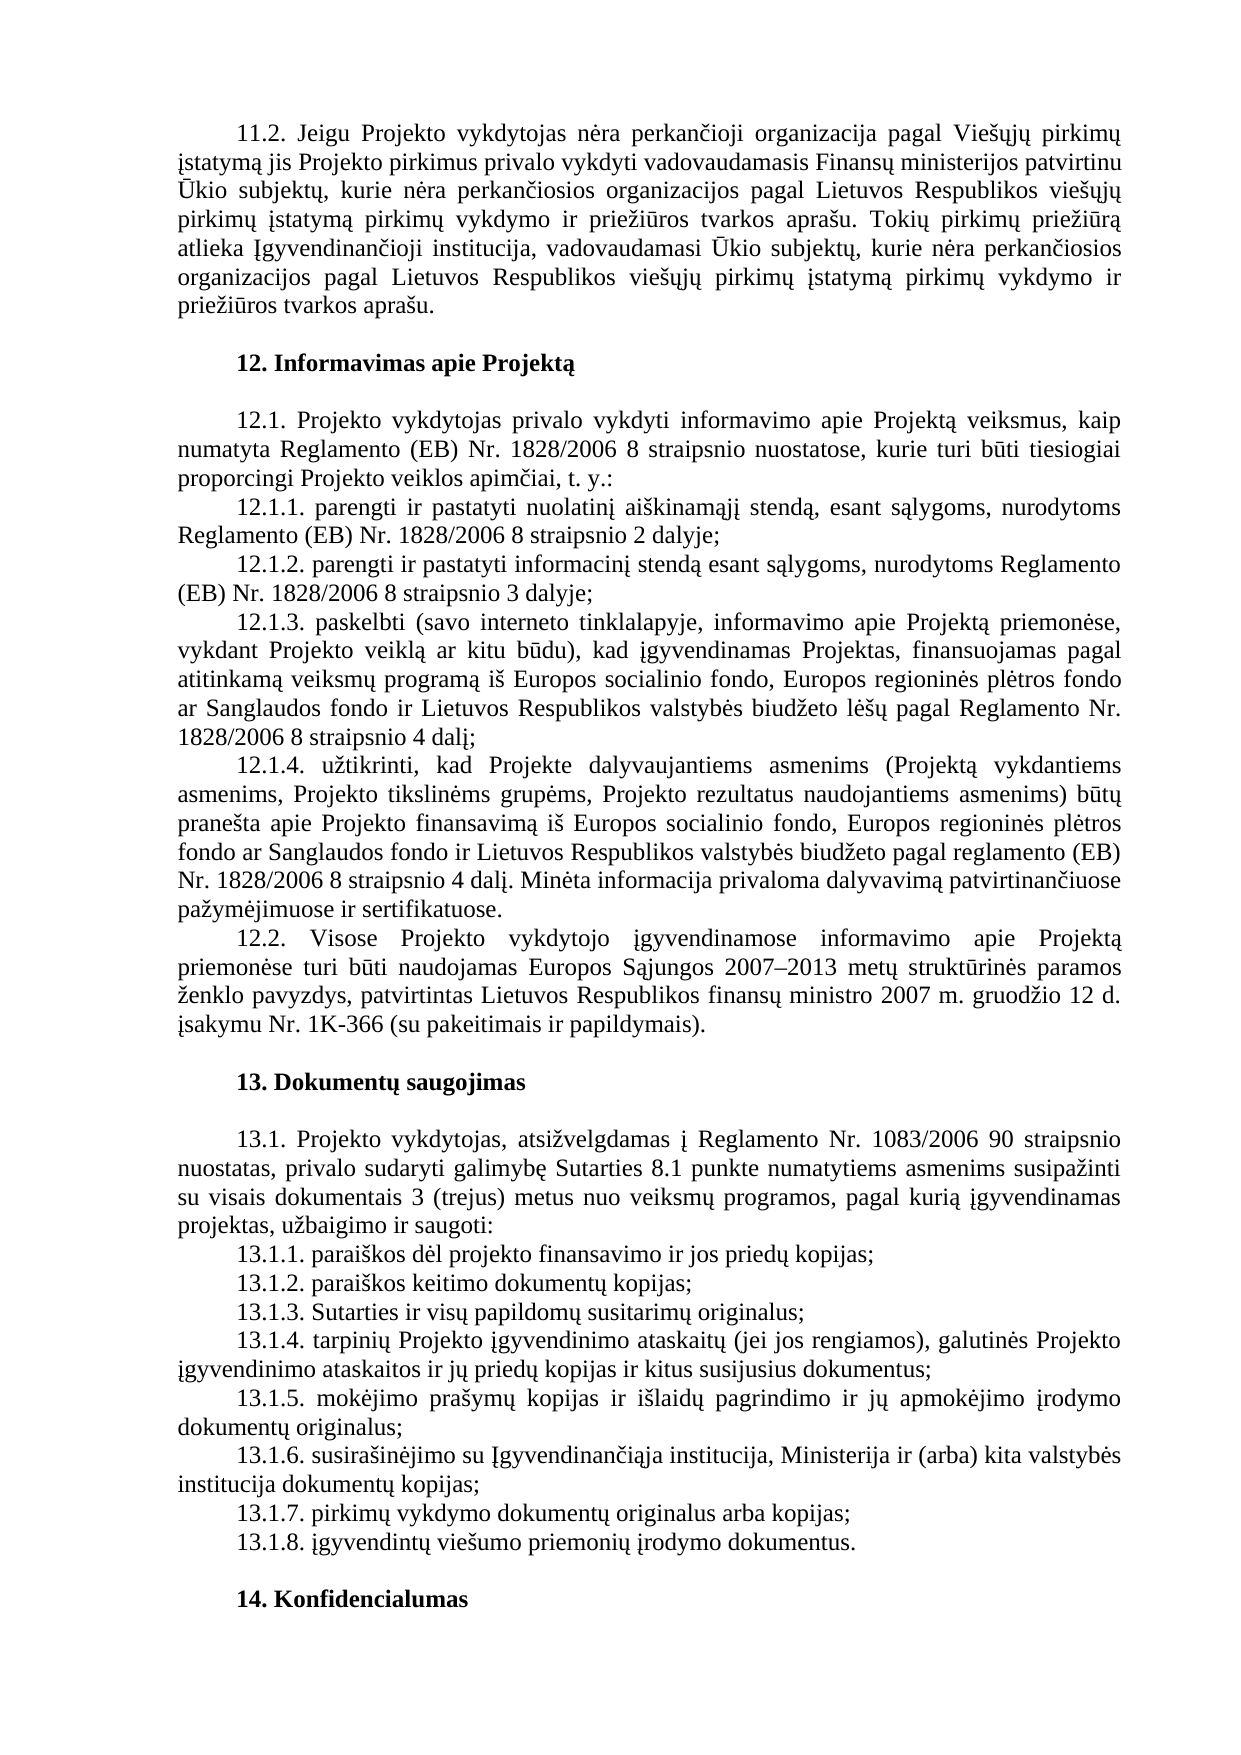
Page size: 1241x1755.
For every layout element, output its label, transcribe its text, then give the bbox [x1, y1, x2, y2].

text 12.1.3. paskelbti (savo interneto tinklalapyje, informavimo apie Projektą priemonėse, vykdant Projekto veiklą ar kitu būdu), kad įgyvendinamas Projektas, finansuojamas pagal atitinkamą veiksmų programą iš Europos socialinio fondo, Europos regioninės plėtros fondo ar Sanglaudos fondo ir Lietuvos Respublikos valstybės biudžeto lėšų pagal Reglamento Nr. 1828/2006 8 straipsnio 4 dalį; [177, 607, 1122, 751]
text 12.1. Projekto vykdytojas privalo vykdyti informavimo apie Projektą veiksmus, kaip numatyta Reglamento (EB) Nr. 1828/2006 8 straipsnio nuostatose, kurie turi būti tiesiogiai proporcingi Projekto veiklos apimčiai, t. y.: [177, 406, 1122, 492]
text 12.1.4. užtikrinti, kad Projekte dalyvaujantiems asmenims (Projektą vykdantiems asmenims, Projekto tikslinėms grupėms, Projekto rezultatus naudojantiems asmenims) būtų pranešta apie Projekto finansavimą iš Europos socialinio fondo, Europos regioninės plėtros fondo ar Sanglaudos fondo ir Lietuvos Respublikos valstybės biudžeto pagal reglamento (EB) Nr. 1828/2006 8 straipsnio 4 dalį. Minėta informacija privaloma dalyvavimą patvirtinančiuose pažymėjimuose ir sertifikatuose. [177, 751, 1122, 923]
text 12. Informavimas apie Projektą [177, 348, 1122, 377]
text 13.1.4. tarpinių Projekto įgyvendinimo ataskaitų (jei jos rengiamos), galutinės Projekto įgyvendinimo ataskaitos ir jų priedų kopijas ir kitus susijusius dokumentus; [177, 1326, 1122, 1383]
text 13.1.1. paraiškos dėl projekto finansavimo ir jos priedų kopijas; [177, 1239, 1122, 1268]
text 13.1.8. įgyvendintų viešumo priemonių įrodymo dokumentus. [177, 1527, 1122, 1556]
text 13.1.6. susirašinėjimo su Įgyvendinančiąja institucija, Ministerija ir (arba) kita valstybės institucija dokumentų kopijas; [177, 1441, 1122, 1498]
text 13.1.3. Sutarties ir visų papildomų susitarimų originalus; [177, 1297, 1122, 1326]
text 12.1.2. parengti ir pastatyti informacinį stendą esant sąlygoms, nurodytoms Reglamento (EB) Nr. 1828/2006 8 straipsnio 3 dalyje; [177, 549, 1122, 607]
text 13.1.5. mokėjimo prašymų kopijas ir išlaidų pagrindimo ir jų apmokėjimo įrodymo dokumentų originalus; [177, 1383, 1122, 1441]
text 11.2. Jeigu Projekto vykdytojas nėra perkančioji organizacija pagal Viešųjų pirkimų įstatymą jis Projekto pirkimus privalo vykdyti vadovaudamasis Finansų ministerijos patvirtinu Ūkio subjektų, kurie nėra perkančiosios organizacijos pagal Lietuvos Respublikos viešųjų pirkimų įstatymą pirkimų vykdymo ir priežiūros tvarkos aprašu. Tokių pirkimų priežiūrą atlieka Įgyvendinančioji institucija, vadovaudamasi Ūkio subjektų, kurie nėra perkančiosios organizacijos pagal Lietuvos Respublikos viešųjų pirkimų įstatymą pirkimų vykdymo ir priežiūros tvarkos aprašu. [177, 118, 1122, 319]
text 14. Konfidencialumas [177, 1584, 1122, 1613]
text 12.2. Visose Projekto vykdytojo įgyvendinamose informavimo apie Projektą priemonėse turi būti naudojamas Europos Sąjungos 2007–2013 metų struktūrinės paramos ženklo pavyzdys, patvirtintas Lietuvos Respublikos finansų ministro 2007 m. gruodžio 12 d. įsakymu Nr. 1K-366 (su pakeitimais ir papildymais). [177, 923, 1122, 1038]
text 13. Dokumentų saugojimas [177, 1067, 1122, 1096]
text 13.1.2. paraiškos keitimo dokumentų kopijas; [177, 1268, 1122, 1297]
text 13.1.7. pirkimų vykdymo dokumentų originalus arba kopijas; [177, 1498, 1122, 1527]
text 13.1. Projekto vykdytojas, atsižvelgdamas į Reglamento Nr. 1083/2006 90 straipsnio nuostatas, privalo sudaryti galimybę Sutarties 8.1 punkte numatytiems asmenims susipažinti su visais dokumentais 3 (trejus) metus nuo veiksmų programos, pagal kurią įgyvendinamas projektas, užbaigimo ir saugoti: [177, 1124, 1122, 1239]
text 12.1.1. parengti ir pastatyti nuolatinį aiškinamąjį stendą, esant sąlygoms, nurodytoms Reglamento (EB) Nr. 1828/2006 8 straipsnio 2 dalyje; [177, 492, 1122, 549]
